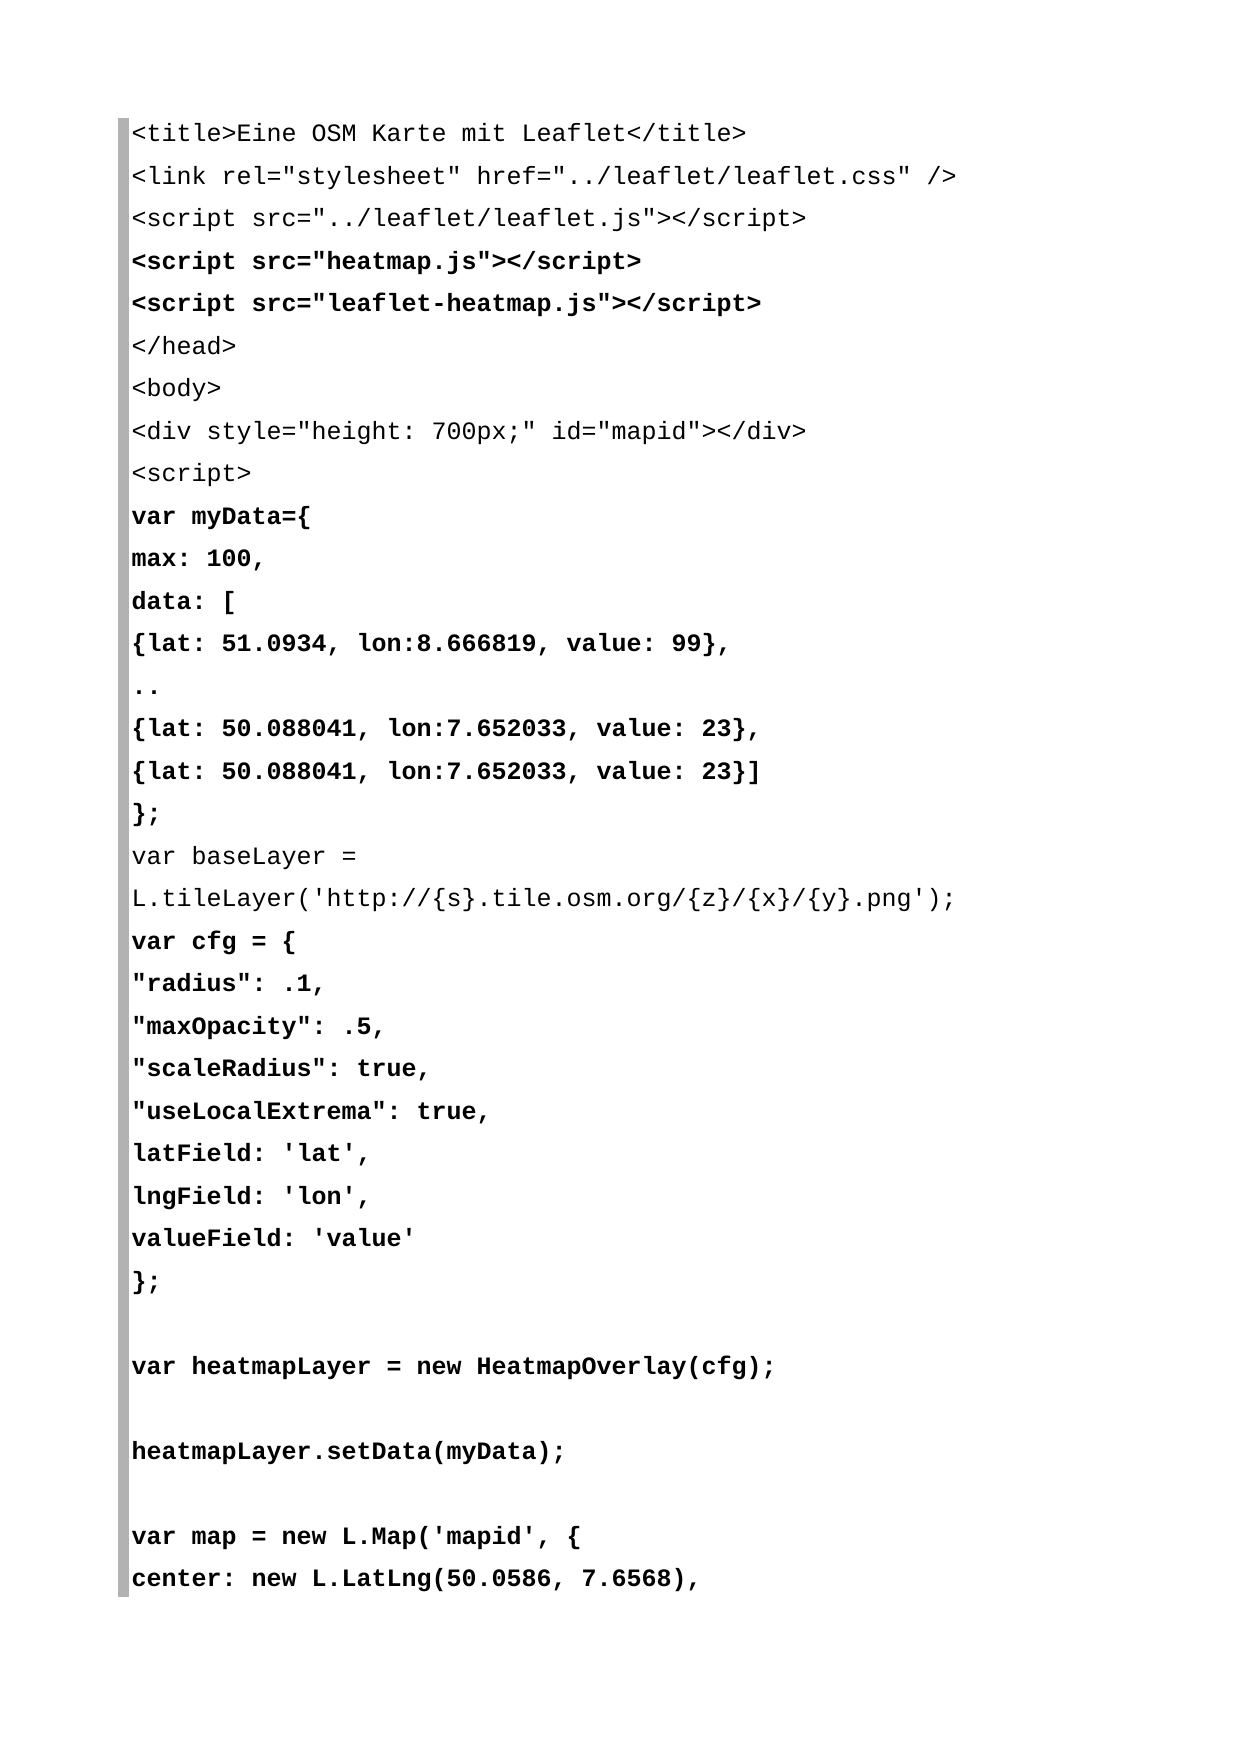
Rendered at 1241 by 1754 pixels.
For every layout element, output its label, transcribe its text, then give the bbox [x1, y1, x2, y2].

text var map = new L.Map('mapid', { [129, 1521, 1122, 1552]
text "maxOpacity": .5, [129, 1011, 1122, 1042]
text <div style="height: 700px;" id="mapid"></div> [129, 416, 1122, 447]
text }; [129, 798, 1122, 829]
text <script> [129, 458, 1122, 489]
text "radius": .1, [129, 968, 1122, 999]
text <body> [129, 373, 1122, 404]
text heatmapLayer.setData(myData); [129, 1436, 1122, 1467]
text <script src="leaflet-heatmap.js"></script> [129, 288, 1122, 319]
text center: new L.LatLng(50.0586, 7.6568), [129, 1563, 1122, 1597]
text latField: 'lat', [129, 1138, 1122, 1169]
text var heatmapLayer = new HeatmapOverlay(cfg); [129, 1351, 1122, 1382]
text var cfg = { [129, 926, 1122, 957]
text lngField: 'lon', [129, 1181, 1122, 1212]
text <title>Eine OSM Karte mit Leaflet</title> [129, 118, 1122, 149]
text var baseLayer = L.tileLayer('http://{s}.tile.osm.org/{z}/{x}/{y}.png'); [129, 841, 1122, 914]
text valueField: 'value' [129, 1223, 1122, 1254]
text data: [ [129, 586, 1122, 617]
text {lat: 50.088041, lon:7.652033, value: 23}] [129, 756, 1122, 787]
text var myData={ [129, 501, 1122, 532]
text <link rel="stylesheet" href="../leaflet/leaflet.css" /> [129, 161, 1122, 192]
text }; [129, 1266, 1122, 1297]
text <script src="heatmap.js"></script> [129, 246, 1122, 277]
text </head> [129, 331, 1122, 362]
text {lat: 50.088041, lon:7.652033, value: 23}, [129, 713, 1122, 744]
text {lat: 51.0934, lon:8.666819, value: 99}, [129, 628, 1122, 659]
text <script src="../leaflet/leaflet.js"></script> [129, 203, 1122, 234]
text "useLocalExtrema": true, [129, 1096, 1122, 1127]
text max: 100, [129, 543, 1122, 574]
text .. [129, 671, 1122, 702]
text "scaleRadius": true, [129, 1053, 1122, 1084]
